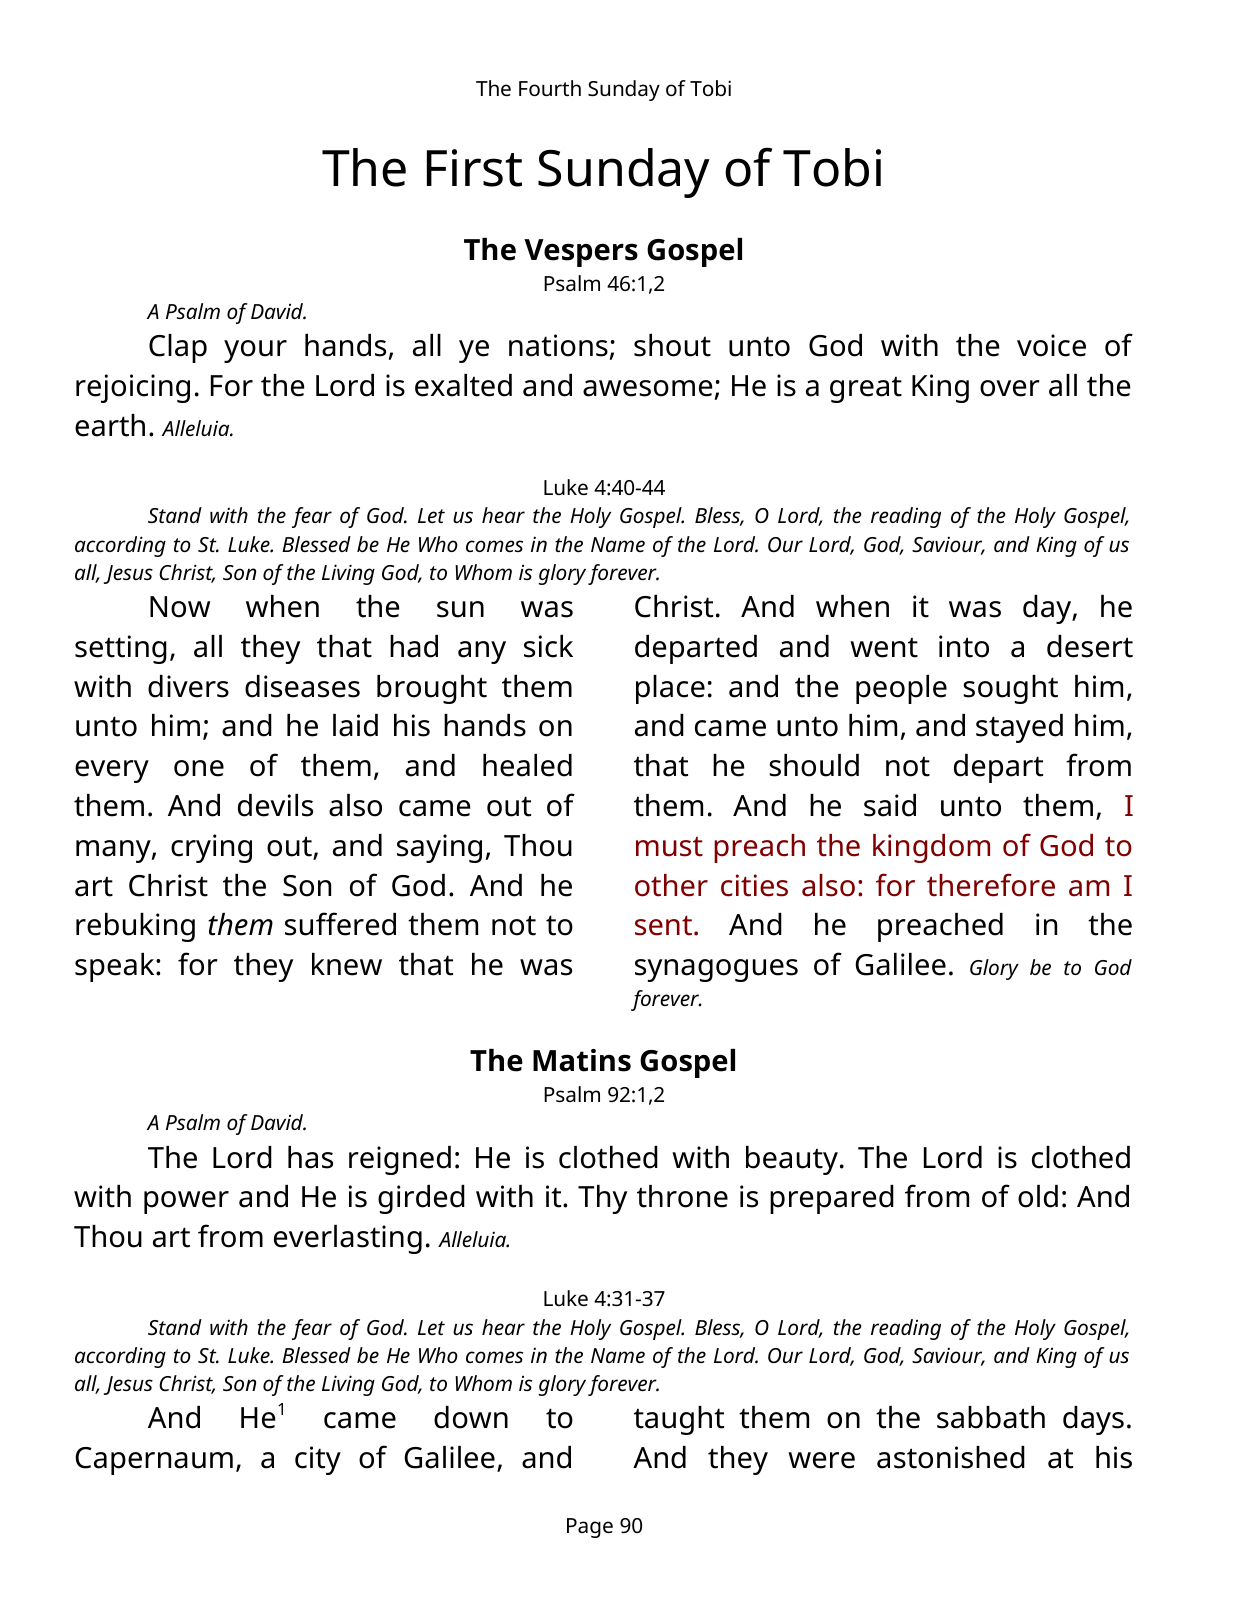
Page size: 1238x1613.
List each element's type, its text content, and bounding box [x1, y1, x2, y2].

text Clap your hands, all ye nations; shout unto God with the voice of rejoicing. For the Lord is exalted and awesome; He is a great King over all the earth. Alleluia. [74, 326, 1134, 445]
text The Fourth Sunday of Tobi [72, 74, 1135, 102]
text The Vespers Gospel [74, 229, 1134, 269]
text And He1 came down to Capernaum, a city of Galilee, and [74, 1397, 574, 1477]
text A Psalm of David. [74, 1108, 1134, 1137]
text The Matins Gospel [74, 1041, 1134, 1080]
text taught them on the sabbath days. And they were astonished at his [633, 1397, 1134, 1477]
text Christ. And when it was day, he departed and went into a desert place: and the people sought him, and came unto him, and stayed him, that he should not depart from them. And he said unto them, I must preach the kingdom of God to other cities also: for therefore am I sent. And he preached in the synagogues of Galilee. Glory be to God forever. [633, 586, 1134, 1012]
text The First Sunday of Tobi [74, 133, 1134, 201]
text Now when the sun was setting, all they that had any sick with divers diseases brought them unto him; and he laid his hands on every one of them, and healed them. And devils also came out of many, crying out, and saying, Thou art Christ the Son of God. And he rebuking them suffered them not to speak: for they knew that he was [74, 586, 574, 984]
text Psalm 46:1,2 [74, 269, 1134, 297]
text Luke 4:31-37 [74, 1284, 1134, 1313]
text Psalm 92:1,2 [74, 1080, 1134, 1108]
text A Psalm of David. [74, 297, 1134, 326]
text Stand with the fear of God. Let us hear the Holy Gospel. Bless, O Lord, the reading of the Holy Gospel, according to St. Luke. Blessed be He Who comes in the Name of the Lord. Our Lord, God, Saviour, and King of us all, Jesus Christ, Son of the Living God, to Whom is glory forever. [74, 1313, 1134, 1397]
text Stand with the fear of God. Let us hear the Holy Gospel. Bless, O Lord, the reading of the Holy Gospel, according to St. Luke. Blessed be He Who comes in the Name of the Lord. Our Lord, God, Saviour, and King of us all, Jesus Christ, Son of the Living God, to Whom is glory forever. [74, 501, 1134, 586]
text Luke 4:40-44 [74, 473, 1134, 501]
text The Lord has reigned: He is clothed with beauty. The Lord is clothed with power and He is girded with it. Thy throne is prepared from of old: And Thou art from everlasting. Alleluia. [74, 1137, 1134, 1256]
